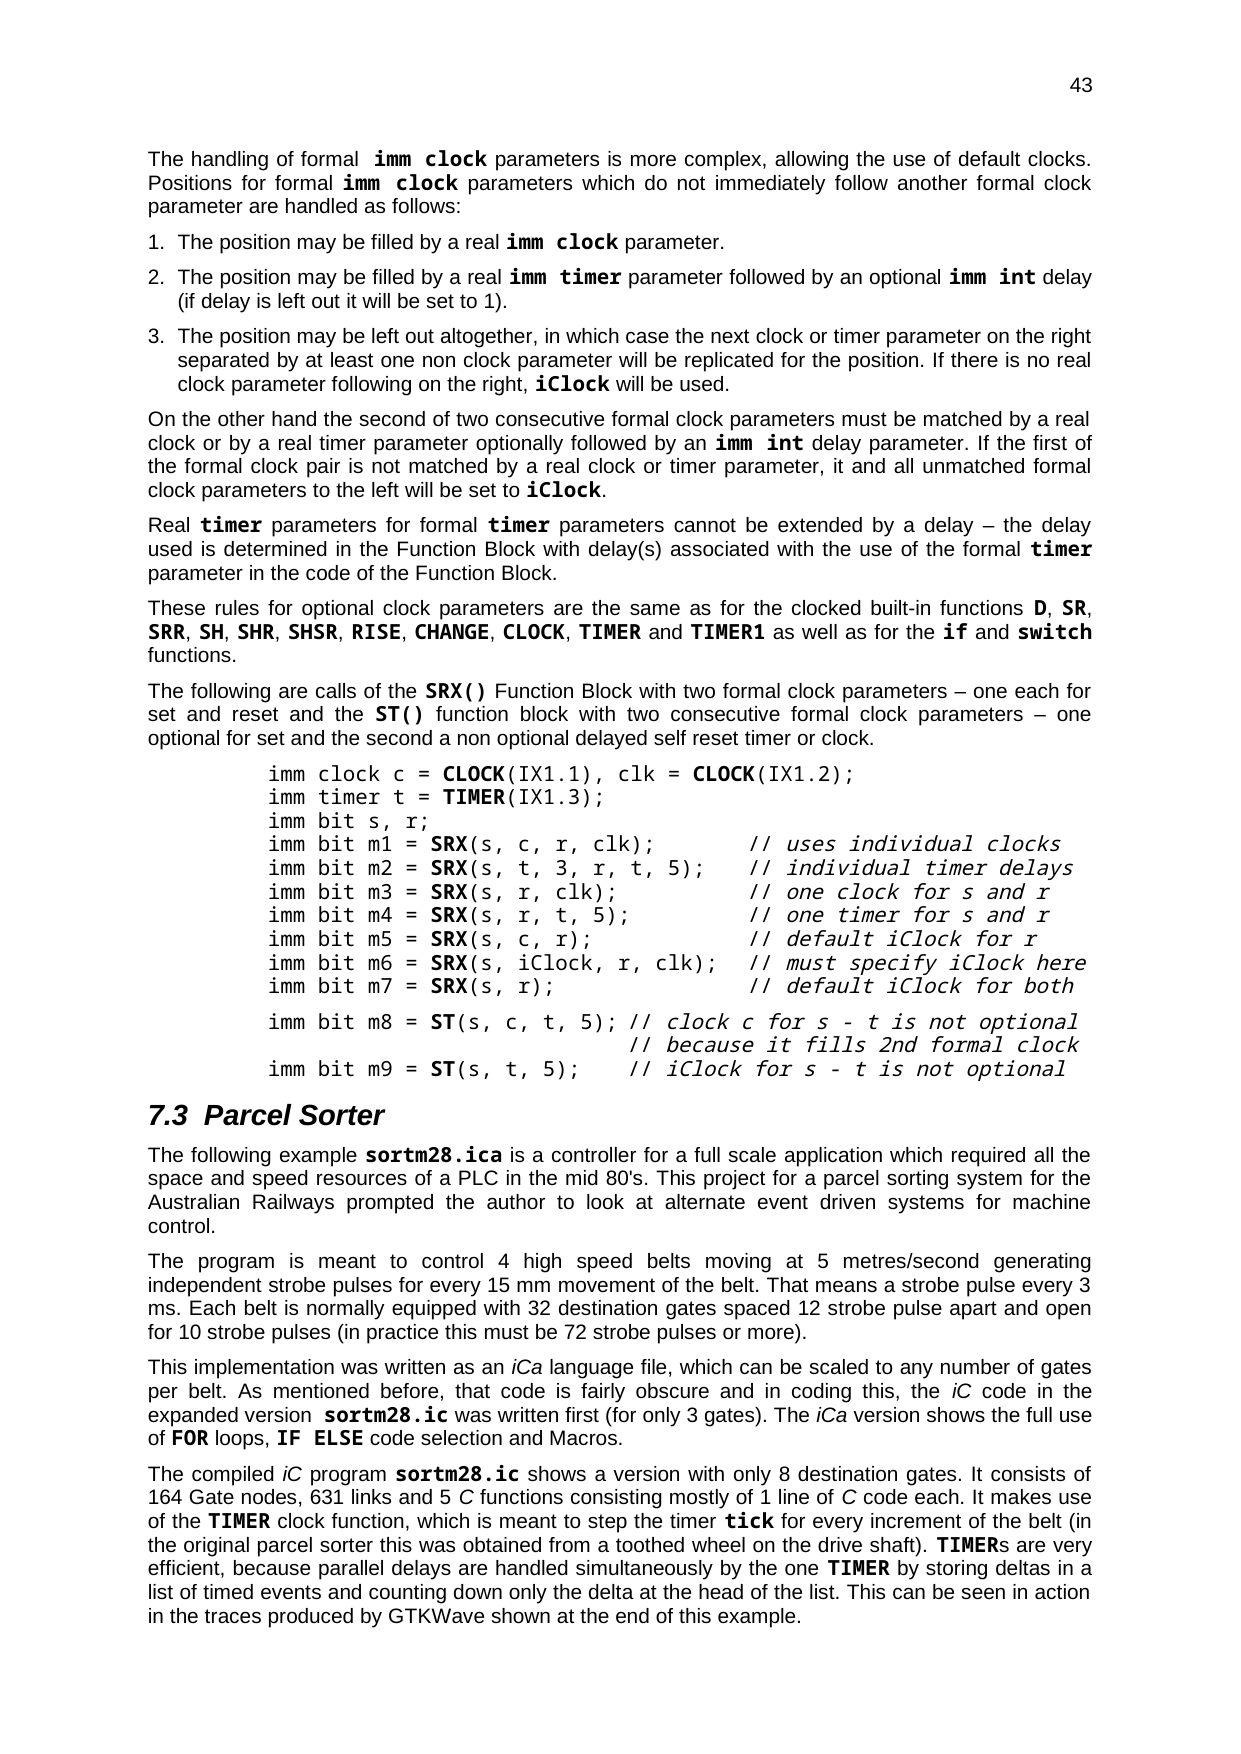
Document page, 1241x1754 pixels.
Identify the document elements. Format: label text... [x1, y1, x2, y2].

text These rules for optional clock parameters are the same as for the clocked built-in functions D, SR, SRR, SH, SHR, SHSR, RISE, CHANGE, CLOCK, TIMER and TIMER1 as well as for the if and switch functions. [148, 597, 1092, 668]
text The following are calls of the SRX() Function Block with two formal clock parameters – one each for set and reset and the ST() function block with two consecutive formal clock parameters – one optional for set and the second a non optional delayed self reset timer or clock. [148, 679, 1092, 750]
text This implementation was written as an iCa language file, which can be scaled to any number of gates per belt. As mentioned before, that code is fairly obscure and in coding this, the iC code in the expanded version sortm28.ic was written first (for only 3 gates). The iCa version shows the full use of FOR loops, IF ELSE code selection and Macros. [148, 1356, 1092, 1451]
text The following example sortm28.ica is a controller for a full scale application which required all the space and speed resources of a PLC in the mid 80's. This project for a parcel sorting system for the Australian Railways prompted the author to look at alternate event driven systems for machine control. [148, 1143, 1092, 1238]
list The position may be filled by a real imm clock parameter. [148, 230, 1092, 254]
subtitle Parcel Sorter [148, 1099, 1092, 1131]
text imm clock c = CLOCK(IX1.1), clk = CLOCK(IX1.2); imm timer t = TIMER(IX1.3); imm bit s, r; imm bit m1 = SRX(s, c, r, clk); // uses individual clocks imm bit m2 = SRX(s, t, 3, r, t, 5); // individual timer delays imm bit m3 = SRX(s, r, clk); // one clock for s and r imm bit m4 = SRX(s, r, t, 5); // one timer for s and r imm bit m5 = SRX(s, c, r); // default iClock for r imm bit m6 = SRX(s, iClock, r, clk); // must specify iClock here imm bit m7 = SRX(s, r); // default iClock for both [268, 762, 1092, 998]
text imm bit m8 = ST(s, c, t, 5); // clock c for s - t is not optional // because it fills 2nd formal clock imm bit m9 = ST(s, t, 5); // iClock for s - t is not optional [268, 1010, 1092, 1081]
list The position may be filled by a real imm timer parameter followed by an optional imm int delay (if delay is left out it will be set to 1). [148, 266, 1092, 313]
text On the other hand the second of two consecutive formal clock parameters must be matched by a real clock or by a real timer parameter optionally followed by an imm int delay parameter. If the first of the formal clock pair is not matched by a real clock or timer parameter, it and all unmatched formal clock parameters to the left will be set to iClock. [148, 408, 1092, 502]
text Real timer parameters for formal timer parameters cannot be extended by a delay – the delay used is determined in the Function Block with delay(s) associated with the use of the formal timer parameter in the code of the Function Block. [148, 514, 1092, 585]
text The compiled iC program sortm28.ic shows a version with only 8 destination gates. It consists of 164 Gate nodes, 631 links and 5 C functions consisting mostly of 1 line of C code each. It makes use of the TIMER clock function, which is meant to step the timer tick for every increment of the belt (in the original parcel sorter this was obtained from a toothed wheel on the drive shaft). TIMERs are very efficient, because parallel delays are handled simultaneously by the one TIMER by storing deltas in a list of timed events and counting down only the delta at the head of the list. This can be seen in action in the traces produced by GTKWave shown at the end of this example. [148, 1462, 1092, 1628]
list The position may be left out altogether, in which case the next clock or timer parameter on the right separated by at least one non clock parameter will be replicated for the position. If there is no real clock parameter following on the right, iClock will be used. [148, 325, 1092, 396]
text The program is meant to control 4 high speed belts moving at 5 metres/second generating independent strobe pulses for every 15 mm movement of the belt. That means a strobe pulse every 3 ms. Each belt is normally equipped with 32 destination gates spaced 12 strobe pulse apart and open for 10 strobe pulses (in practice this must be 72 strobe pulses or more). [148, 1249, 1092, 1344]
text The handling of formal imm clock parameters is more complex, allowing the use of default clocks. Positions for formal imm clock parameters which do not immediately follow another formal clock parameter are handled as follows: [148, 148, 1092, 219]
